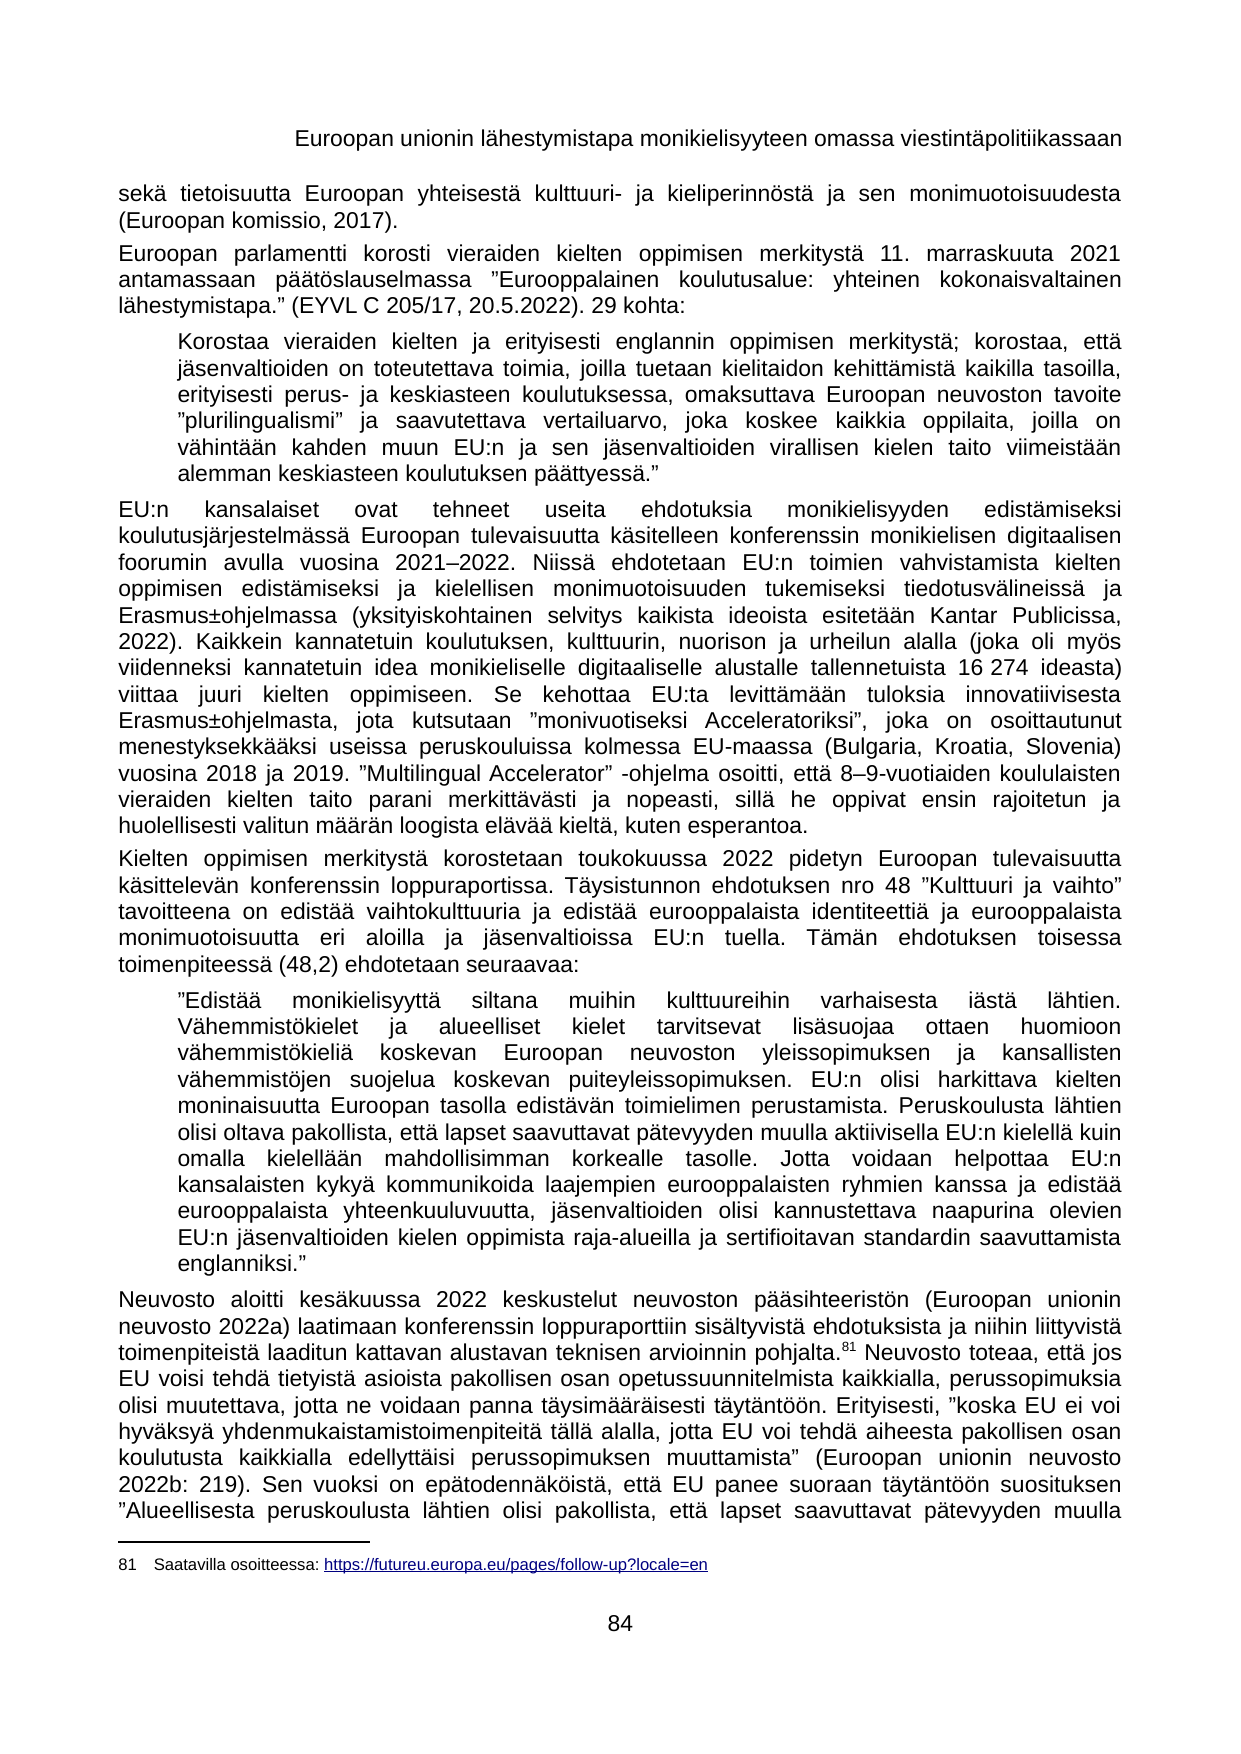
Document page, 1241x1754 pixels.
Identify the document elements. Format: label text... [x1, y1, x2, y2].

text EU:n kansalaiset ovat tehneet useita ehdotuksia monikielisyyden edistämiseksi koulutusjärjestelmässä Euroopan tulevaisuutta käsitelleen konferenssin monikielisen digitaalisen foorumin avulla vuosina 2021–2022. Niissä ehdotetaan EU:n toimien vahvistamista kielten oppimisen edistämiseksi ja kielellisen monimuotoisuuden tukemiseksi tiedotusvälineissä ja Erasmus±ohjelmassa (yksityiskohtainen selvitys kaikista ideoista esitetään Kantar Publicissa, 2022). Kaikkein kannatetuin koulutuksen, kulttuurin, nuorison ja urheilun alalla (joka oli myös viidenneksi kannatetuin idea monikieliselle digitaaliselle alustalle tallennetuista 16 274 ideasta) viittaa juuri kielten oppimiseen. Se kehottaa EU:ta levittämään tuloksia innovatiivisesta Erasmus±ohjelmasta, jota kutsutaan ”monivuotiseksi Acceleratoriksi”, joka on osoittautunut menestyksekkääksi useissa peruskouluissa kolmessa EU-maassa (Bulgaria, Kroatia, Slovenia) vuosina 2018 ja 2019. ”Multilingual Accelerator” -ohjelma osoitti, että 8–9-vuotiaiden koululaisten vieraiden kielten taito parani merkittävästi ja nopeasti, sillä he oppivat ensin rajoitetun ja huolellisesti valitun määrän loogista elävää kieltä, kuten esperantoa. [118, 496, 1122, 839]
text Kielten oppimisen merkitystä korostetaan toukokuussa 2022 pidetyn Euroopan tulevaisuutta käsittelevän konferenssin loppuraportissa. Täysistunnon ehdotuksen nro 48 ”Kulttuuri ja vaihto” tavoitteena on edistää vaihtokulttuuria ja edistää eurooppalaista identiteettiä ja eurooppalaista monimuotoisuutta eri aloilla ja jäsenvaltioissa EU:n tuella. Tämän ehdotuksen toisessa toimenpiteessä (48,2) ehdotetaan seuraavaa: [118, 845, 1122, 977]
text Korostaa vieraiden kielten ja erityisesti englannin oppimisen merkitystä; korostaa, että jäsenvaltioiden on toteutettava toimia, joilla tuetaan kielitaidon kehittämistä kaikilla tasoilla, erityisesti perus- ja keskiasteen koulutuksessa, omaksuttava Euroopan neuvoston tavoite ”plurilingualismi” ja saavutettava vertailuarvo, joka koskee kaikkia oppilaita, joilla on vähintään kahden muun EU:n ja sen jäsenvaltioiden virallisen kielen taito viimeistään alemman keskiasteen koulutuksen päättyessä.” [177, 328, 1122, 486]
text ”Edistää monikielisyyttä siltana muihin kulttuureihin varhaisesta iästä lähtien. Vähemmistökielet ja alueelliset kielet tarvitsevat lisäsuojaa ottaen huomioon vähemmistökieliä koskevan Euroopan neuvoston yleissopimuksen ja kansallisten vähemmistöjen suojelua koskevan puiteyleissopimuksen. EU:n olisi harkittava kielten moninaisuutta Euroopan tasolla edistävän toimielimen perustamista. Peruskoulusta lähtien olisi oltava pakollista, että lapset saavuttavat pätevyyden muulla aktiivisella EU:n kielellä kuin omalla kielellään mahdollisimman korkealle tasolle. Jotta voidaan helpottaa EU:n kansalaisten kykyä kommunikoida laajempien eurooppalaisten ryhmien kanssa ja edistää eurooppalaista yhteenkuuluvuutta, jäsenvaltioiden olisi kannustettava naapurina olevien EU:n jäsenvaltioiden kielen oppimista raja-alueilla ja sertifioitavan standardin saavuttamista englanniksi.” [177, 987, 1122, 1277]
text sekä tietoisuutta Euroopan yhteisestä kulttuuri- ja kieliperinnöstä ja sen monimuotoisuudesta (Euroopan komissio, 2017). [118, 180, 1122, 233]
text Neuvosto aloitti kesäkuussa 2022 keskustelut neuvoston pääsihteeristön (Euroopan unionin neuvosto 2022a) laatimaan konferenssin loppuraporttiin sisältyvistä ehdotuksista ja niihin liittyvistä toimenpiteistä laaditun kattavan alustavan teknisen arvioinnin pohjalta. Neuvosto toteaa, että jos EU voisi tehdä tietyistä asioista pakollisen osan opetussuunnitelmista kaikkialla, perussopimuksia olisi muutettava, jotta ne voidaan panna täysimääräisesti täytäntöön. Erityisesti, ”koska EU ei voi hyväksyä yhdenmukaistamistoimenpiteitä tällä alalla, jotta EU voi tehdä aiheesta pakollisen osan koulutusta kaikkialla edellyttäisi perussopimuksen muuttamista” (Euroopan unionin neuvosto 2022b: 219). Sen vuoksi on epätodennäköistä, että EU panee suoraan täytäntöön suosituksen ”Alueellisesta peruskoulusta lähtien olisi pakollista, että lapset saavuttavat pätevyyden muulla [118, 1286, 1122, 1523]
text Euroopan parlamentti korosti vieraiden kielten oppimisen merkitystä 11. marraskuuta 2021 antamassaan päätöslauselmassa ”Eurooppalainen koulutusalue: yhteinen kokonaisvaltainen lähestymistapa.” (EYVL C 205/17, 20.5.2022). 29 kohta: [118, 239, 1122, 319]
text Saatavilla osoitteessa: https://futureu.europa.eu/pages/follow-up?locale=en [118, 1554, 1122, 1573]
